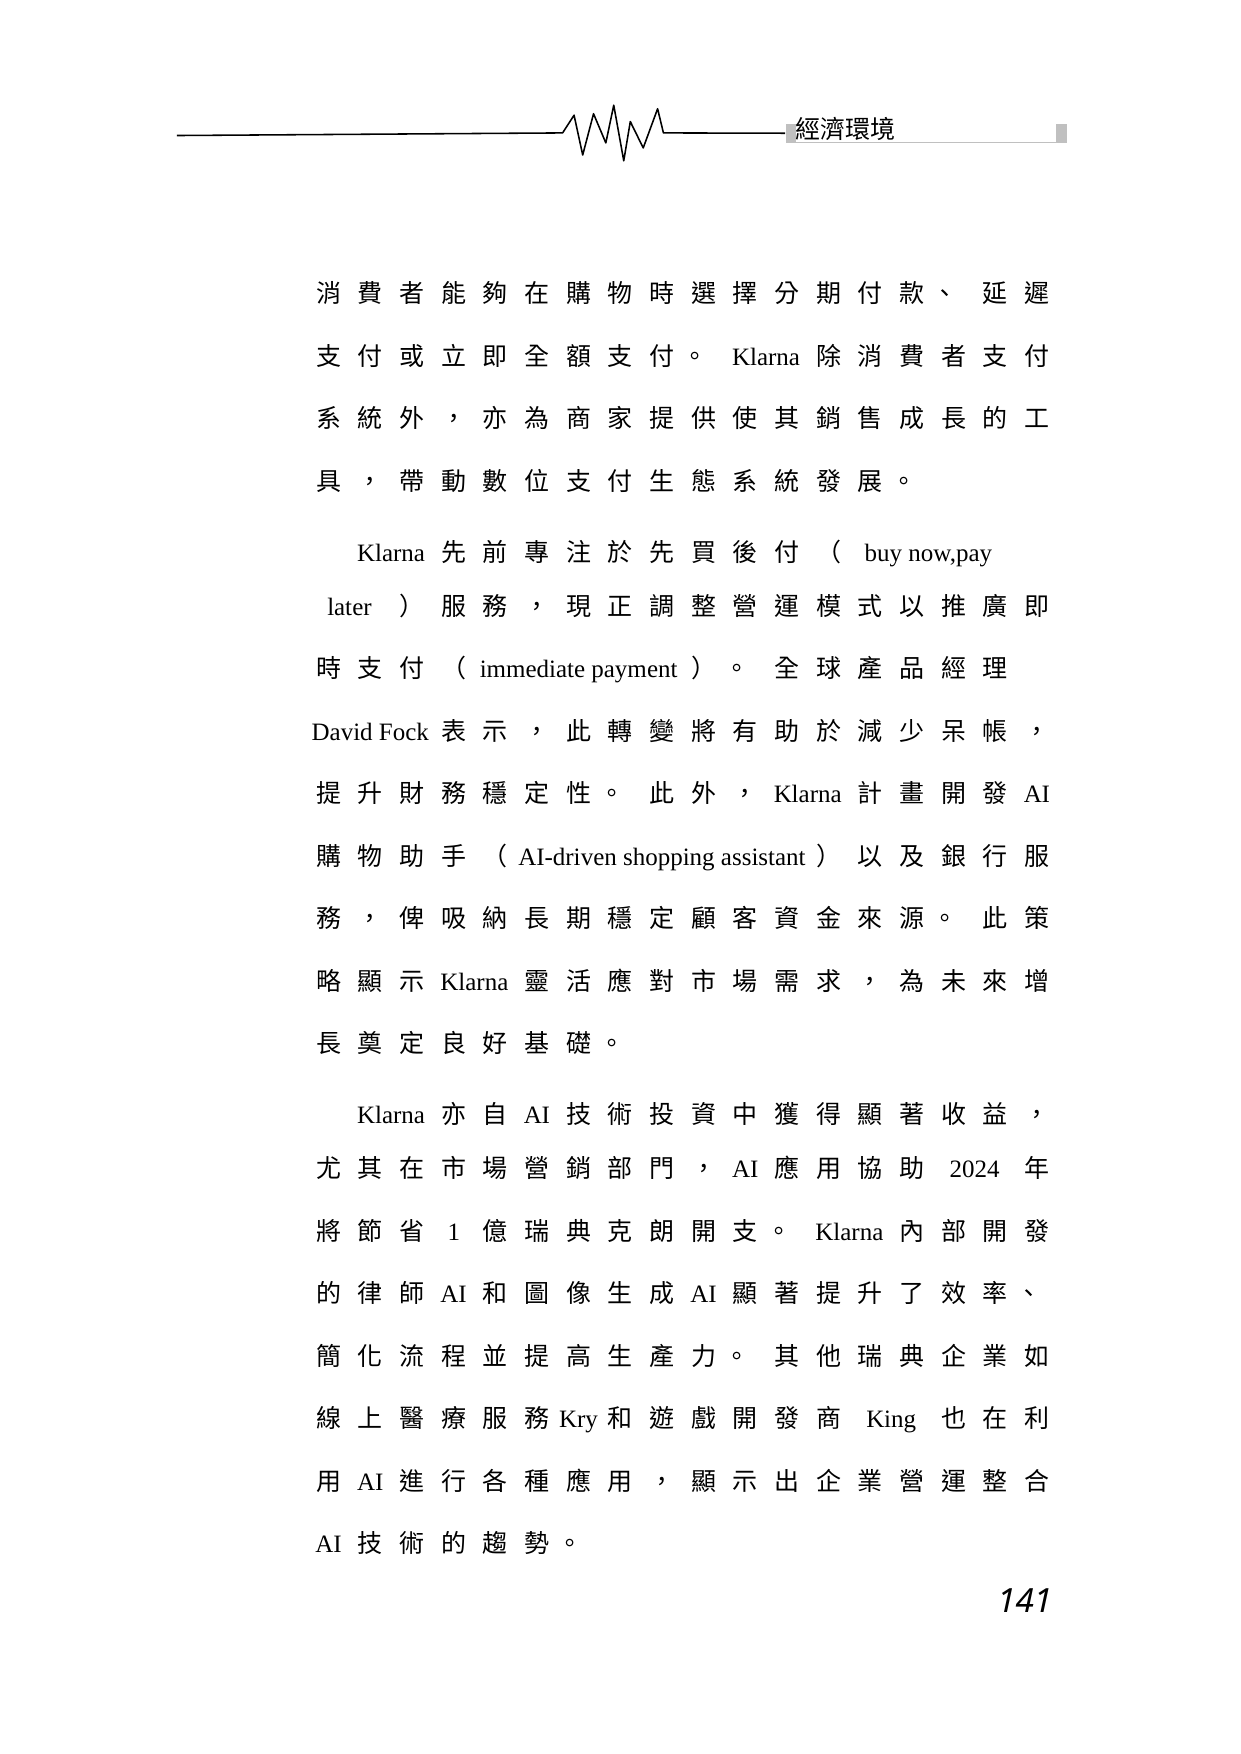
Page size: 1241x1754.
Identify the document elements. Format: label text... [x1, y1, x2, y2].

text Klarna先前專注於先買後付（buy now,pay later）服務，現正調整營運模式以推廣即時支付（immediate payment）。全球產品經理David Fock表示，此轉變將有助於減少呆帳，提升財務穩定性。此外，Klarna計畫開發AI購物助手（AI-driven shopping assistant）以及銀行服務，俾吸納長期穩定顧客資金來源。此策略顯示Klarna靈活應對市場需求，為未來增長奠定良好基礎。 [281, 500, 1058, 1063]
text Klarna亦自AI技術投資中獲得顯著收益，尤其在市場營銷部門，AI應用協助2024年將節省1億瑞典克朗開支。Klarna內部開發的律師AI和圖像生成AI顯著提升了效率、簡化流程並提高生產力。其他瑞典企業如線上醫療服務Kry和遊戲開發商King也在利用AI進行各種應用，顯示出企業營運整合AI技術的趨勢。 [281, 1063, 1058, 1563]
text 消費者能夠在購物時選擇分期付款、延遲支付或立即全額支付。Klarna除消費者支付系統外，亦為商家提供使其銷售成長的工具，帶動數位支付生態系統發展。 [281, 250, 1058, 500]
